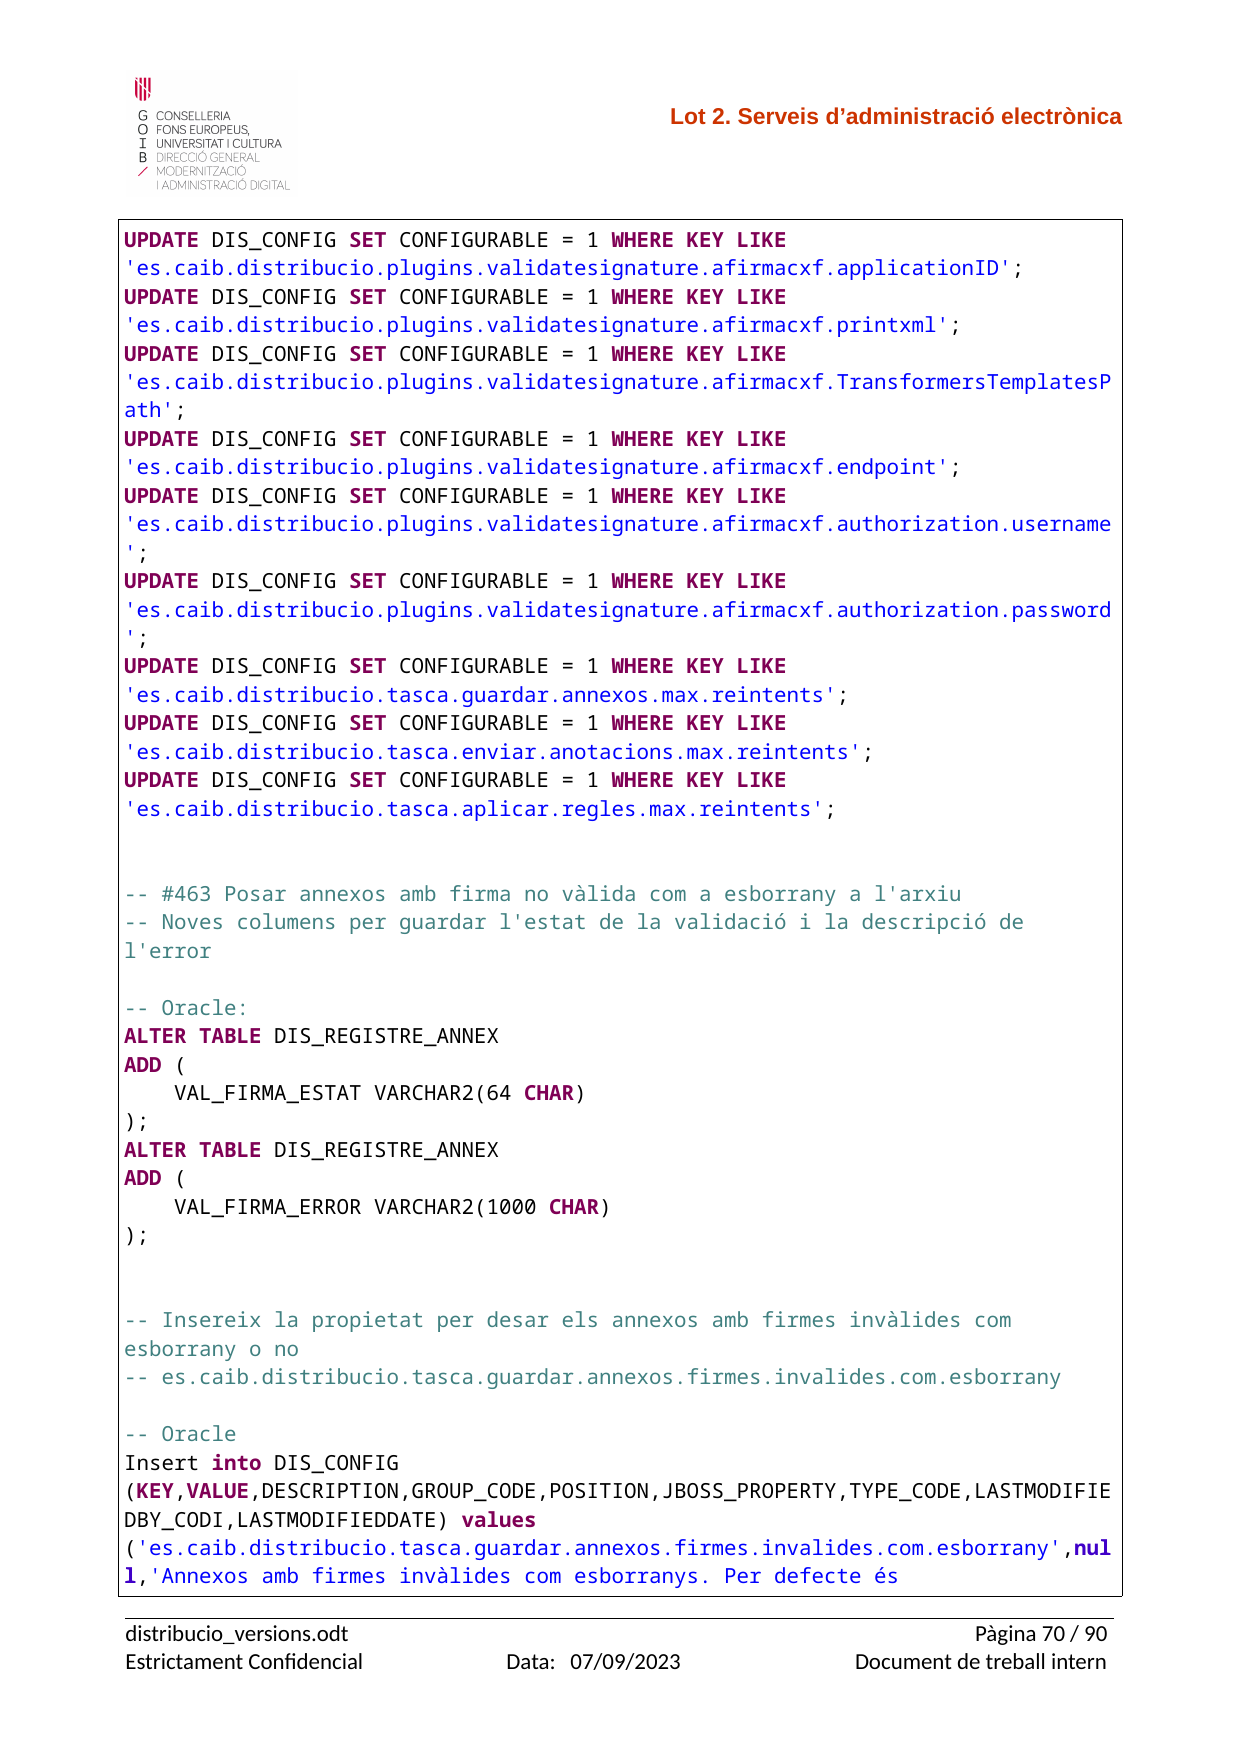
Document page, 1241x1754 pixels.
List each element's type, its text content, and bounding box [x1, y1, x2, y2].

picture [126, 70, 299, 197]
table_header UPDATE DIS_CONFIG SET CONFIGURABLE = 1 WHERE KEY LIKE 'es.caib.distribucio.plugins.validatesignature.afirmacxf.applicationID'; UPDATE DIS_CONFIG SET CONFIGURABLE = 1 WHERE KEY LIKE 'es.caib.distribucio.plugins.validatesignature.afirmacxf.printxml'; UPDATE DIS_CONFIG SET CONFIGURABLE = 1 WHERE KEY LIKE 'es.caib.distribucio.plugins.validatesignature.afirmacxf.TransformersTemplatesPath'; UPDATE DIS_CONFIG SET CONFIGURABLE = 1 WHERE KEY LIKE 'es.caib.distribucio.plugins.validatesignature.afirmacxf.endpoint'; UPDATE DIS_CONFIG SET CONFIGURABLE = 1 WHERE KEY LIKE 'es.caib.distribucio.plugins.validatesignature.afirmacxf.authorization.username'; UPDATE DIS_CONFIG SET CONFIGURABLE = 1 WHERE KEY LIKE 'es.caib.distribucio.plugins.validatesignature.afirmacxf.authorization.password'; UPDATE DIS_CONFIG SET CONFIGURABLE = 1 WHERE KEY LIKE 'es.caib.distribucio.tasca.guardar.annexos.max.reintents'; UPDATE DIS_CONFIG SET CONFIGURABLE = 1 WHERE KEY LIKE 'es.caib.distribucio.tasca.enviar.anotacions.max.reintents'; UPDATE DIS_CONFIG SET CONFIGURABLE = 1 WHERE KEY LIKE 'es.caib.distribucio.tasca.aplicar.regles.max.reintents'; -- #463 Posar annexos amb firma no vàlida com a esborrany a l'arxiu -- Noves columens per guardar l'estat de la validació i la descripció de l'error -- Oracle: ALTER TABLE DIS_REGISTRE_ANNEX ADD ( VAL_FIRMA_ESTAT VARCHAR2(64 CHAR) ); ALTER TABLE DIS_REGISTRE_ANNEX ADD ( VAL_FIRMA_ERROR VARCHAR2(1000 CHAR) ); -- Insereix la propietat per desar els annexos amb firmes invàlides com esborrany o no -- es.caib.distribucio.tasca.guardar.annexos.firmes.invalides.com.esborrany -- Oracle Insert into DIS_CONFIG (KEY,VALUE,DESCRIPTION,GROUP_CODE,POSITION,JBOSS_PROPERTY,TYPE_CODE,LASTMODIFIEDBY_CODI,LASTMODIFIEDDATE) values ('es.caib.distribucio.tasca.guardar.annexos.firmes.invalides.com.esborrany',null,'Annexos amb firmes invàlides com esborranys. Per defecte és [119, 220, 1122, 1596]
